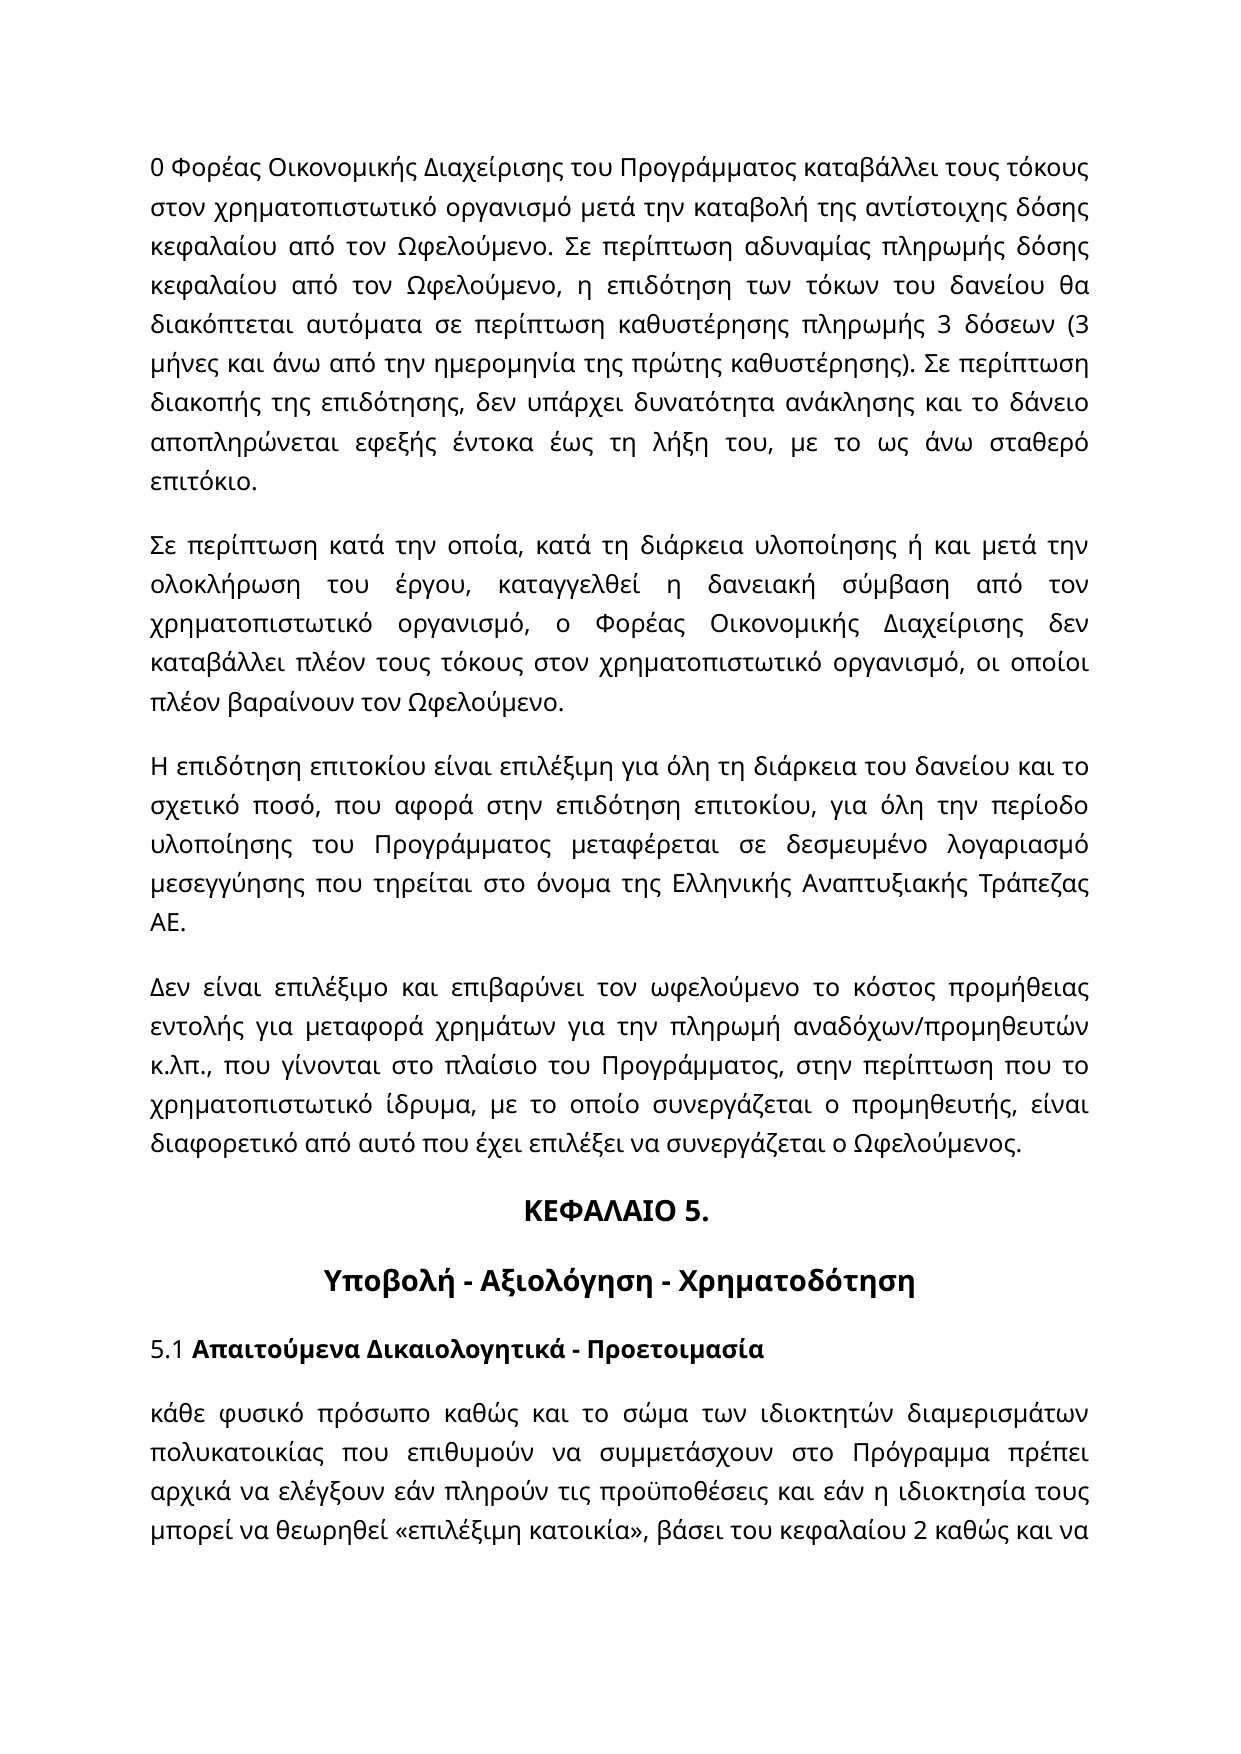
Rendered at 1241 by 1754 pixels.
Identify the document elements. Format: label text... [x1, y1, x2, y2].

text κάθε φυσικό πρόσωπο καθώς και το σώμα των ιδιοκτητών διαμερισμάτων πολυκατοικίας που επιθυμούν να συμμετάσχουν στο Πρόγραμμα πρέπει αρχικά να ελέγξουν εάν πληρούν τις προϋποθέσεις και εάν η ιδιοκτησία τους μπορεί να θεωρηθεί «επιλέξιμη κατοικία», βάσει του κεφαλαίου 2 καθώς και να [150, 1395, 1090, 1547]
text 0 Φορέας Οικονομικής Διαχείρισης του Προγράμματος καταβάλλει τους τόκους στον χρηματοπιστωτικό οργανισμό μετά την καταβολή της αντίστοιχης δόσης κεφαλαίου από τον Ωφελούμενο. Σε περίπτωση αδυναμίας πληρωμής δόσης κεφαλαίου από τον Ωφελούμενο, η επιδότηση των τόκων του δανείου θα διακόπτεται αυτόματα σε περίπτωση καθυστέρησης πληρωμής 3 δόσεων (3 μήνες και άνω από την ημερομηνία της πρώτης καθυστέρησης). Σε περίπτωση διακοπής της επιδότησης, δεν υπάρχει δυνατότητα ανάκλησης και το δάνειο αποπληρώνεται εφεξής έντοκα έως τη λήξη του, με το ως άνω σταθερό επιτόκιο. [150, 150, 1090, 497]
subtitle ΚΕΦΑΛΑΙΟ 5. [150, 1190, 1090, 1230]
text Σε περίπτωση κατά την οποία, κατά τη διάρκεια υλοποίησης ή και μετά την ολοκλήρωση του έργου, καταγγελθεί η δανειακή σύμβαση από τον χρηματοπιστωτικό οργανισμό, ο Φορέας Οικονομικής Διαχείρισης δεν καταβάλλει πλέον τους τόκους στον χρηματοπιστωτικό οργανισμό, οι οποίοι πλέον βαραίνουν τον Ωφελούμενο. [150, 527, 1090, 718]
text 5.1 Απαιτούμενα Δικαιολογητικά - Προετοιμασία [150, 1331, 1090, 1365]
text Δεν είναι επιλέξιμο και επιβαρύνει τον ωφελούμενο το κόστος προμήθειας εντολής για μεταφορά χρημάτων για την πληρωμή αναδόχων/προμηθευτών κ.λπ., που γίνονται στο πλαίσιο του Προγράμματος, στην περίπτωση που το χρηματοπιστωτικό ίδρυμα, με το οποίο συνεργάζεται ο προμηθευτής, είναι διαφορετικό από αυτό που έχει επιλέξει να συνεργάζεται ο Ωφελούμενος. [150, 969, 1090, 1160]
subtitle Υποβολή - Αξιολόγηση - Χρηματοδότηση [150, 1261, 1090, 1300]
text Η επιδότηση επιτοκίου είναι επιλέξιμη για όλη τη διάρκεια του δανείου και το σχετικό ποσό, που αφορά στην επιδότηση επιτοκίου, για όλη την περίοδο υλοποίησης του Προγράμματος μεταφέρεται σε δεσμευμένο λογαριασμό μεσεγγύησης που τηρείται στο όνομα της Ελληνικής Αναπτυξιακής Τράπεζας ΑΕ. [150, 748, 1090, 939]
